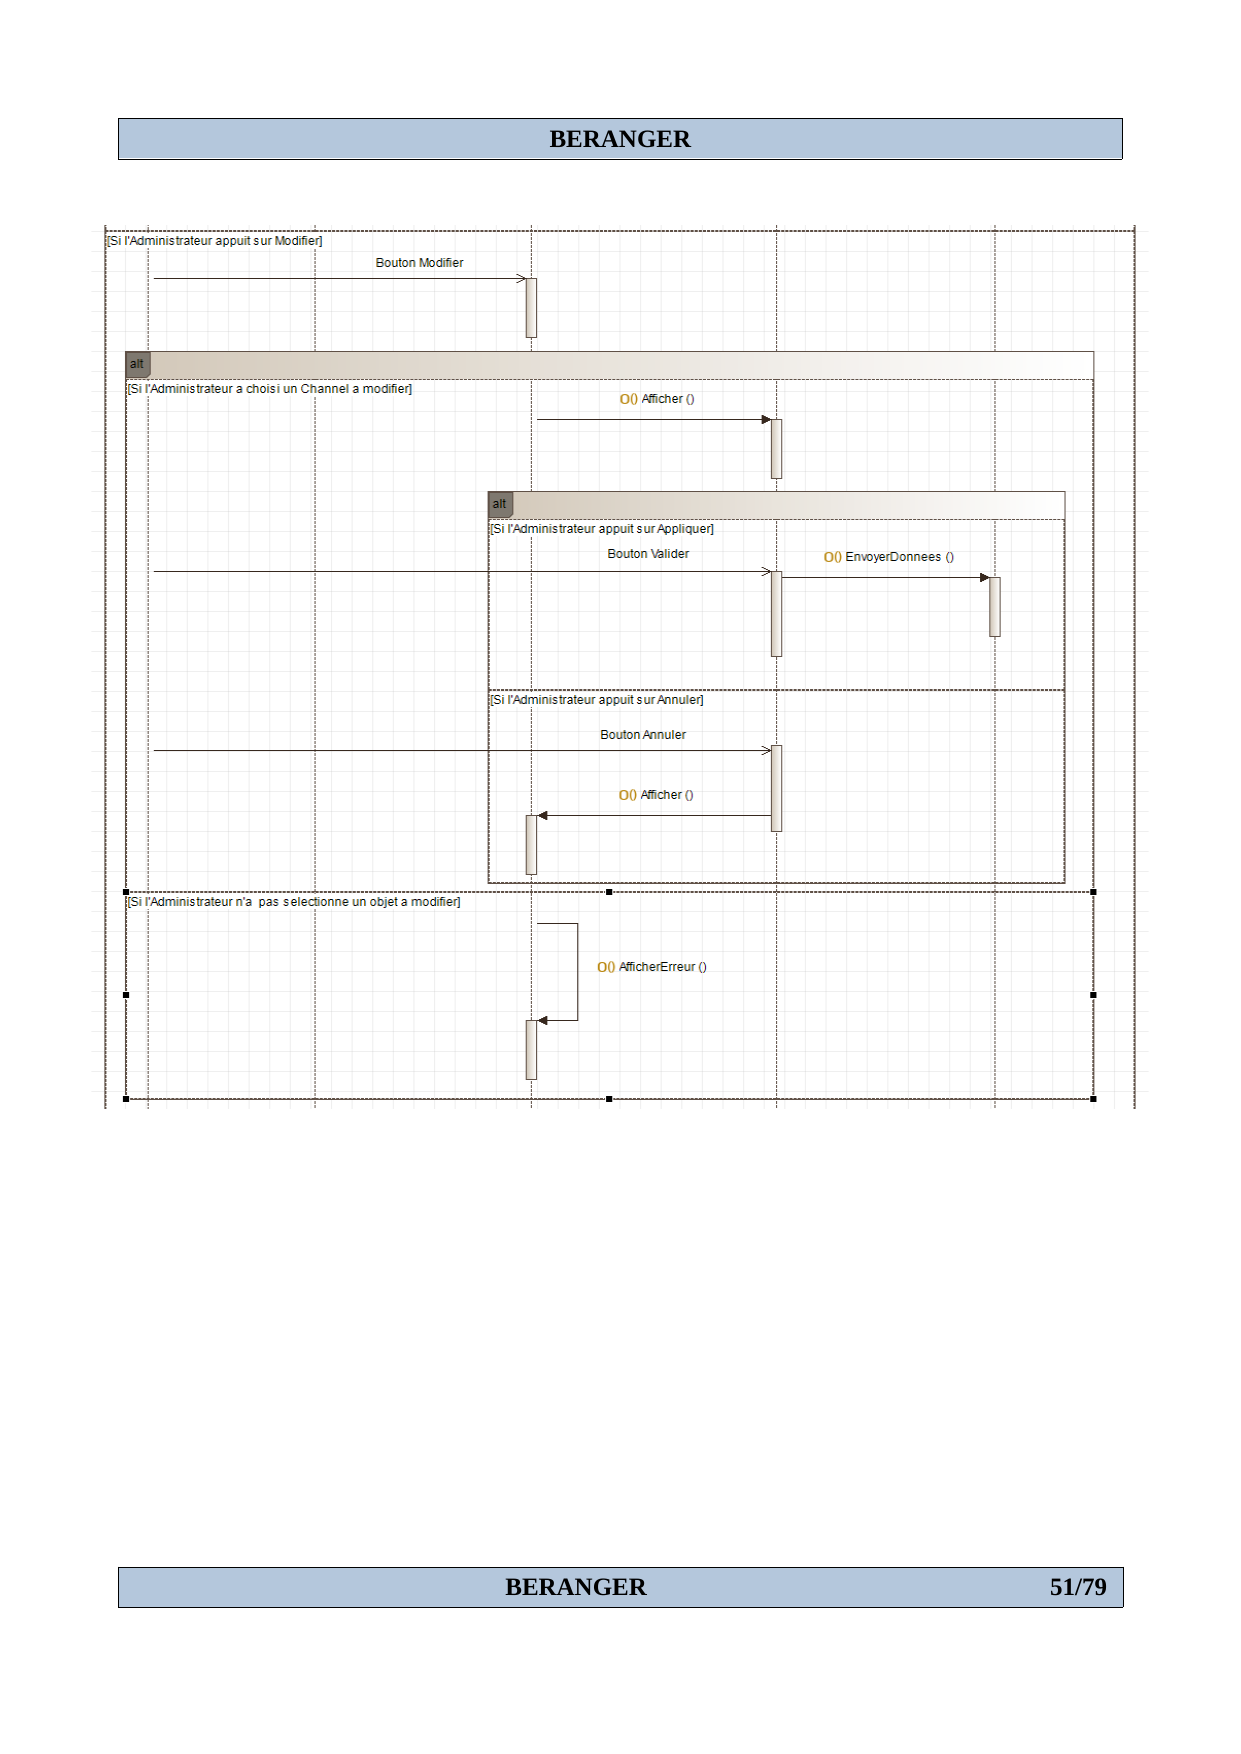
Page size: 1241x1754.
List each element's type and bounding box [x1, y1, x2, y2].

picture [91, 225, 1149, 1109]
